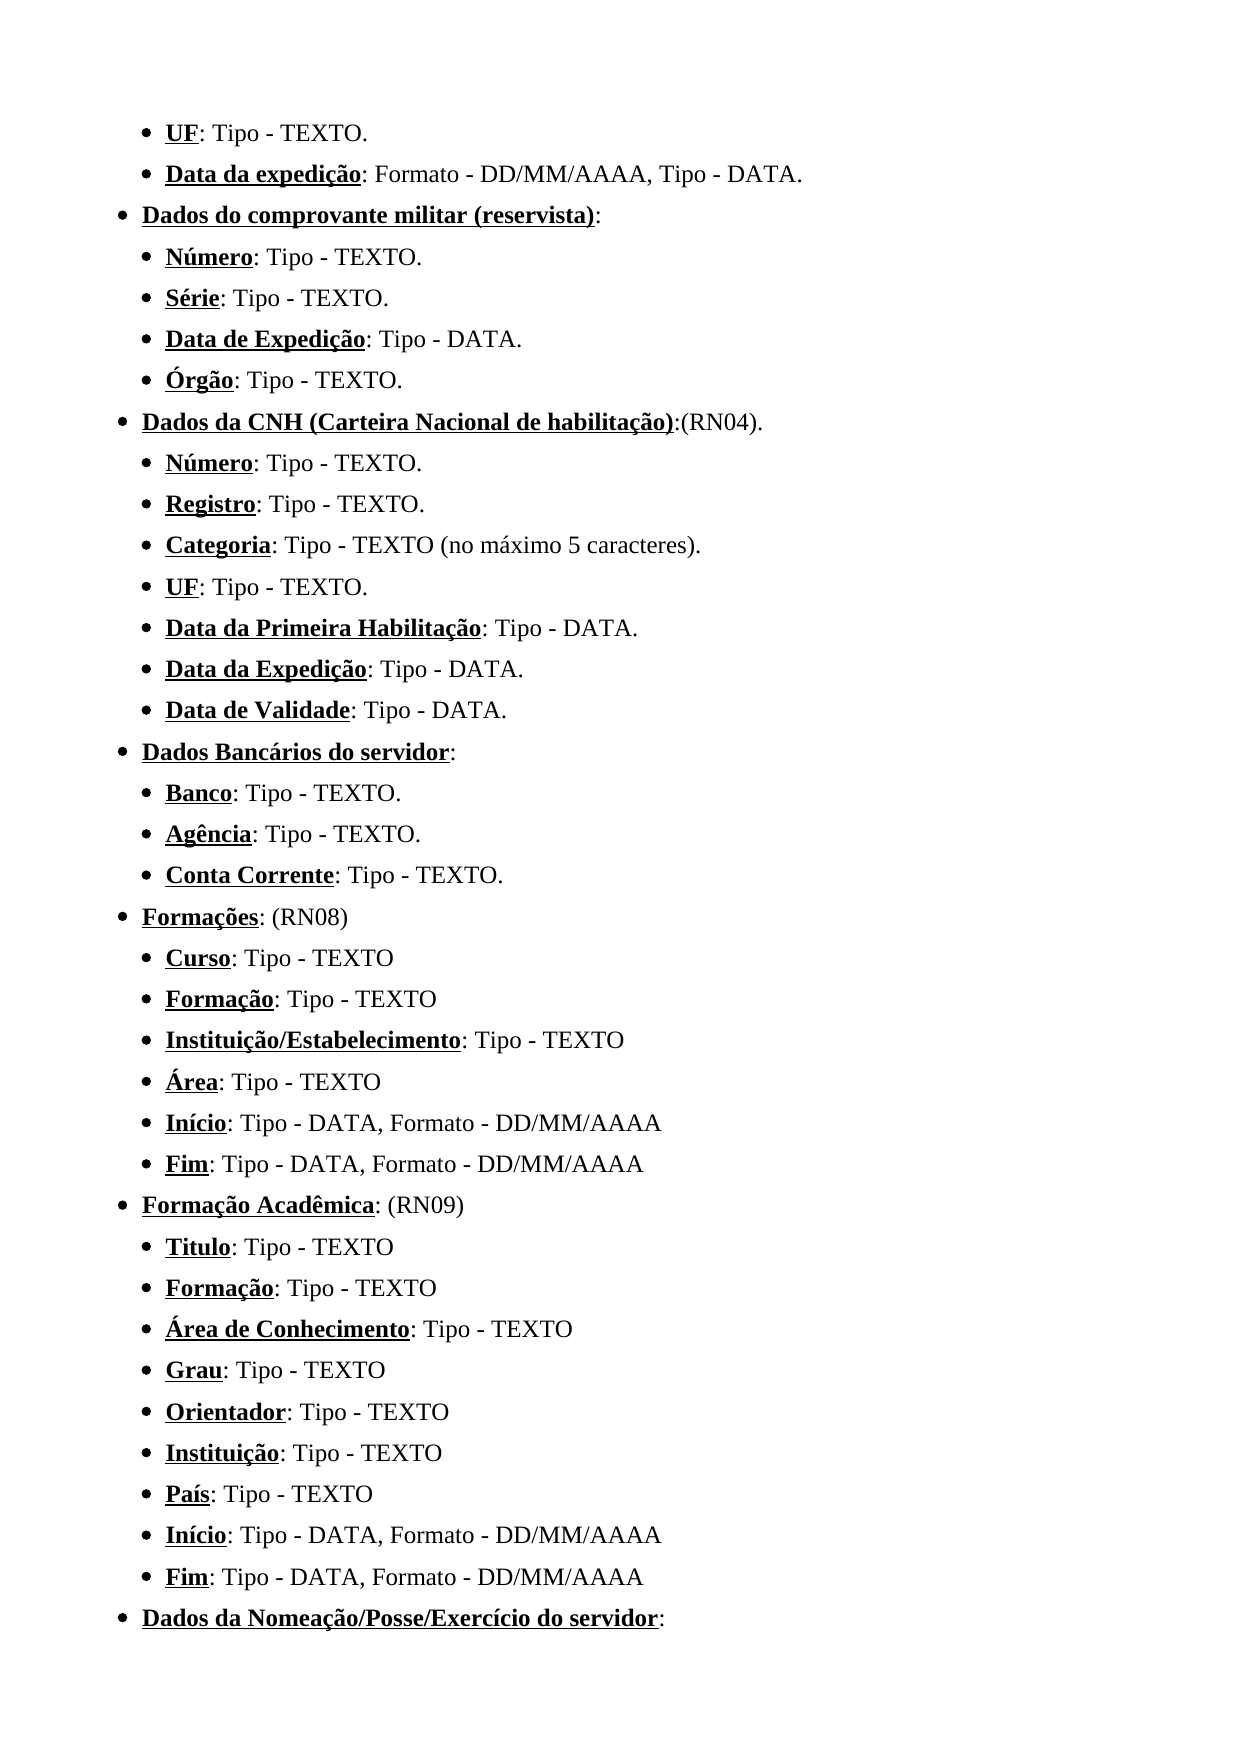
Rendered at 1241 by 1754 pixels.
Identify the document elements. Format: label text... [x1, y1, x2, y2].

list Órgão: Tipo - TEXTO. [142, 366, 1122, 394]
list Instituição/Estabelecimento: Tipo - TEXTO [142, 1026, 1122, 1054]
list Data de Validade: Tipo - DATA. [142, 696, 1122, 724]
list Dados da Nomeação/Posse/Exercício do servidor: [118, 1603, 1122, 1632]
list Dados da CNH (Carteira Nacional de habilitação):(RN04). [118, 407, 1122, 436]
list Início: Tipo - DATA, Formato - DD/MM/AAAA [142, 1521, 1122, 1549]
list Instituição: Tipo - TEXTO [142, 1438, 1122, 1467]
list Orientador: Tipo - TEXTO [142, 1397, 1122, 1426]
list Grau: Tipo - TEXTO [142, 1356, 1122, 1384]
list Banco: Tipo - TEXTO. [142, 778, 1122, 807]
list Formação: Tipo - TEXTO [142, 1273, 1122, 1302]
list Formações: (RN08) [118, 902, 1122, 931]
list Número: Tipo - TEXTO. [142, 448, 1122, 477]
list Início: Tipo - DATA, Formato - DD/MM/AAAA [142, 1108, 1122, 1137]
list Fim: Tipo - DATA, Formato - DD/MM/AAAA [142, 1149, 1122, 1178]
list Curso: Tipo - TEXTO [142, 943, 1122, 972]
list País: Tipo - TEXTO [142, 1479, 1122, 1508]
list Número: Tipo - TEXTO. [142, 242, 1122, 271]
list Titulo: Tipo - TEXTO [142, 1232, 1122, 1261]
list Data da Expedição: Tipo - DATA. [142, 654, 1122, 683]
list UF: Tipo - TEXTO. [142, 118, 1122, 147]
list Conta Corrente: Tipo - TEXTO. [142, 861, 1122, 889]
list Data da Primeira Habilitação: Tipo - DATA. [142, 613, 1122, 642]
list Formação: Tipo - TEXTO [142, 984, 1122, 1013]
list UF: Tipo - TEXTO. [142, 572, 1122, 601]
list Categoria: Tipo - TEXTO (no máximo 5 caracteres). [142, 531, 1122, 559]
list Registro: Tipo - TEXTO. [142, 489, 1122, 518]
list Área de Conhecimento: Tipo - TEXTO [142, 1314, 1122, 1343]
list Série: Tipo - TEXTO. [142, 283, 1122, 312]
list Área: Tipo - TEXTO [142, 1067, 1122, 1096]
list Dados Bancários do servidor: [118, 737, 1122, 766]
list Dados do comprovante militar (reservista): [118, 201, 1122, 229]
list Data de Expedição: Tipo - DATA. [142, 324, 1122, 353]
list Data da expedição: Formato - DD/MM/AAAA, Tipo - DATA. [142, 159, 1122, 188]
list Formação Acadêmica: (RN09) [118, 1191, 1122, 1219]
list Agência: Tipo - TEXTO. [142, 819, 1122, 848]
list Fim: Tipo - DATA, Formato - DD/MM/AAAA [142, 1562, 1122, 1591]
